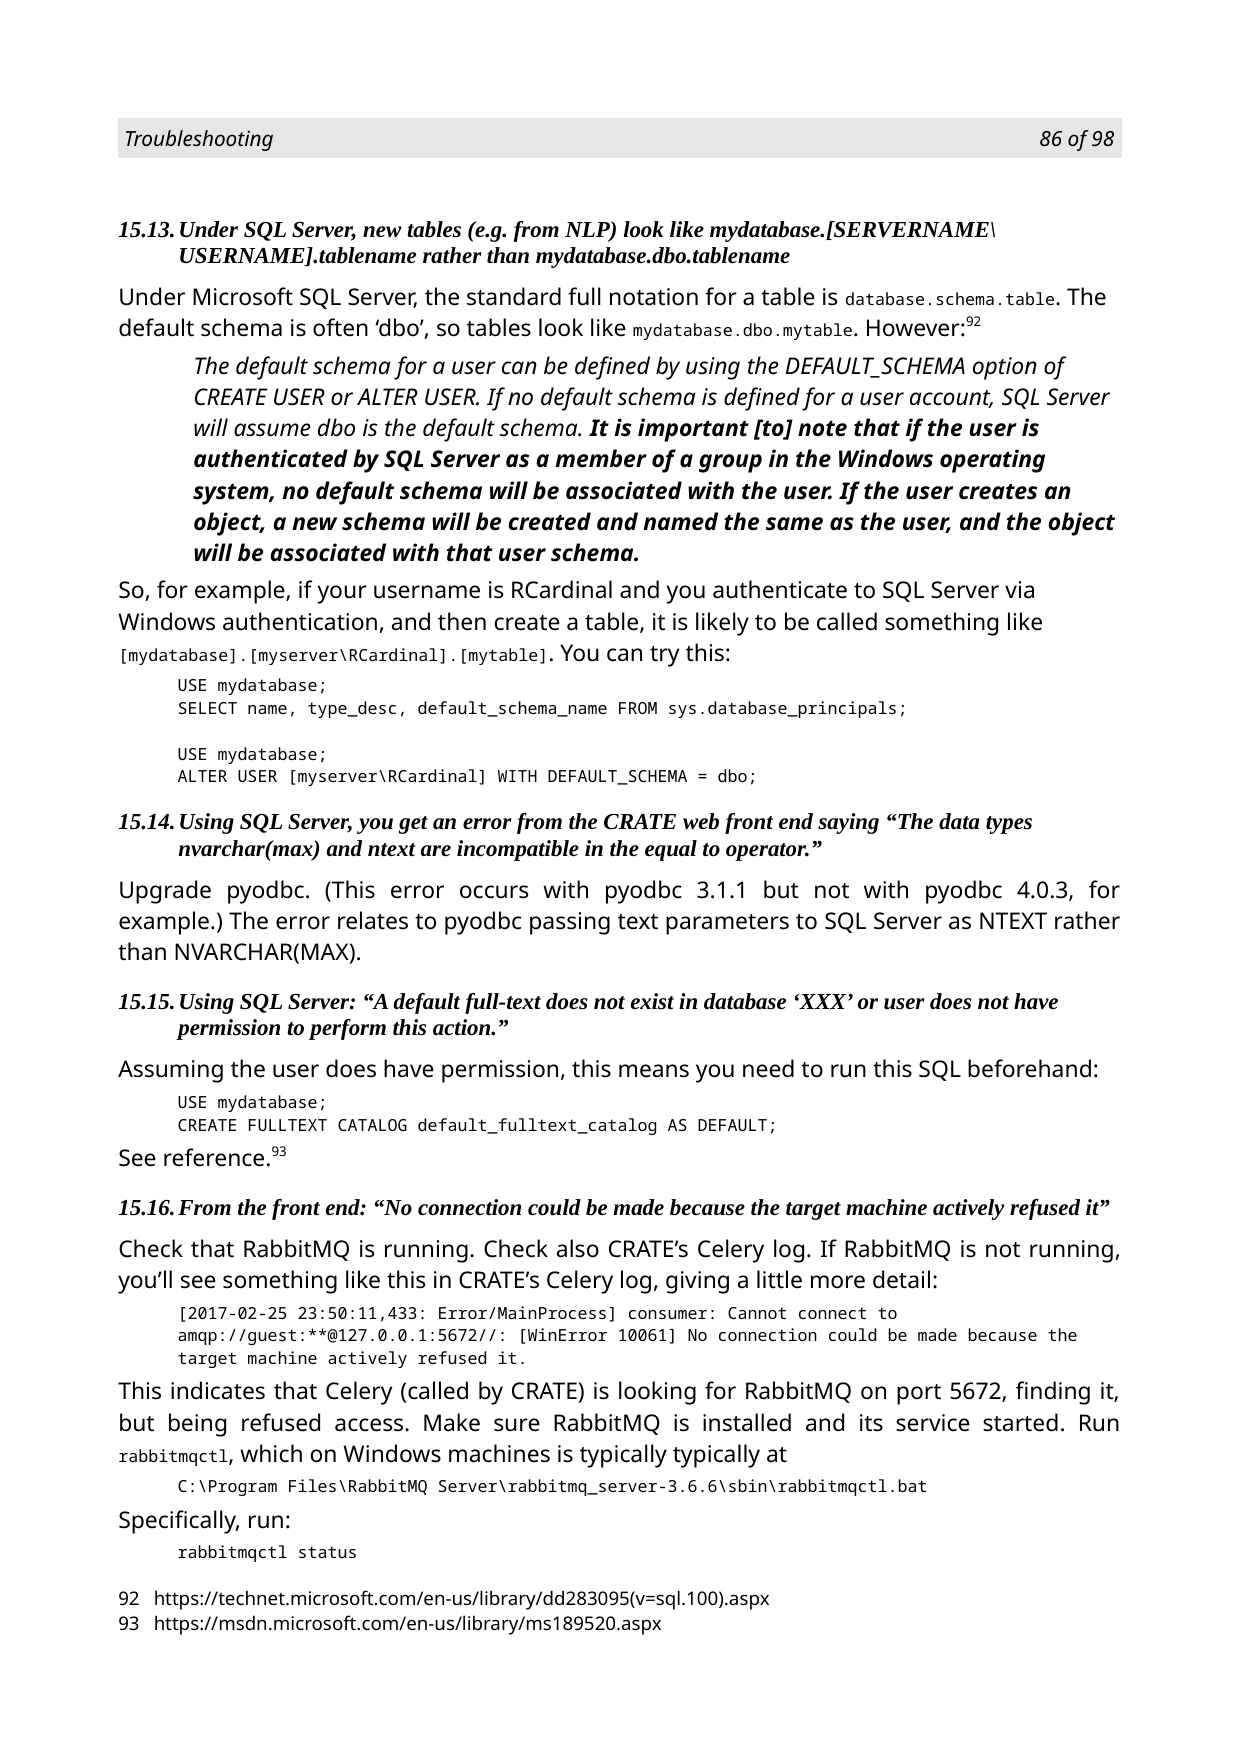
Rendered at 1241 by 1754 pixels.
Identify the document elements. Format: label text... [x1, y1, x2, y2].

text rabbitmqctl status [177, 1541, 1122, 1563]
text Check that RabbitMQ is running. Check also CRATE’s Celery log. If RabbitMQ is not running, you’ll see something like this in CRATE’s Celery log, giving a little more detail: [118, 1233, 1122, 1295]
text Upgrade pyodbc. (This error occurs with pyodbc 3.1.1 but not with pyodbc 4.0.3, for example.) The error relates to pyodbc passing text parameters to SQL Server as NTEXT rather than NVARCHAR(MAX). [118, 873, 1122, 967]
text USE mydatabase; [177, 1091, 1122, 1113]
text SELECT name, type_desc, default_schema_name FROM sys.database_principals; [177, 697, 1122, 719]
text ALTER USER [myserver\RCardinal] WITH DEFAULT_SCHEMA = dbo; [177, 765, 1122, 787]
text Under Microsoft SQL Server, the standard full notation for a table is database.schema.table. The default schema is often ‘dbo’, so tables look like mydatabase.dbo.mytable. However: [118, 281, 1122, 344]
subtitle Using SQL Server: “A default full-text does not exist in database ‘XXX’ or user does not have permission to perform this action.” [118, 988, 1122, 1041]
text So, for example, if your username is RCardinal and you authenticate to SQL Server via Windows authentication, and then create a table, it is likely to be called something like [mydatabase].[myserver\RCardinal].[mytable]. You can try this: [118, 574, 1122, 668]
text Specifically, run: [118, 1504, 1122, 1535]
text https://msdn.microsoft.com/en-us/library/ms189520.aspx [118, 1610, 1122, 1636]
text CREATE FULLTEXT CATALOG default_fulltext_catalog AS DEFAULT; [177, 1113, 1122, 1136]
subtitle Using SQL Server, you get an error from the CRATE web front end saying “The data types nvarchar(max) and ntext are incompatible in the equal to operator.” [118, 808, 1122, 861]
text [2017-02-25 23:50:11,433: Error/MainProcess] consumer: Cannot connect to amqp://guest:**@127.0.0.1:5672//: [WinError 10061] No connection could be made because the target machine actively refused it. [177, 1301, 1122, 1369]
text USE mydatabase; [177, 742, 1122, 765]
text Assuming the user does have permission, this means you need to run this SQL beforehand: [118, 1053, 1122, 1084]
text The default schema for a user can be defined by using the DEFAULT_SCHEMA option of CREATE USER or ALTER USER. If no default schema is defined for a user account, SQL Server will assume dbo is the default schema. It is important [to] note that if the user is authenticated by SQL Server as a member of a group in the Windows operating system, no default schema will be associated with the user. If the user creates an object, a new schema will be created and named the same as the user, and the object will be associated with that user schema. [193, 349, 1122, 568]
text See reference. [118, 1142, 1122, 1173]
subtitle From the front end: “No connection could be made because the target machine actively refused it” [118, 1194, 1122, 1220]
text This indicates that Celery (called by CRATE) is looking for RabbitMQ on port 5672, finding it, but being refused access. Make sure RabbitMQ is installed and its service started. Run rabbitmqctl, which on Windows machines is typically typically at [118, 1375, 1122, 1469]
text USE mydatabase; [177, 674, 1122, 697]
subtitle Under SQL Server, new tables (e.g. from NLP) look like mydatabase.[SERVERNAME\USERNAME].tablename rather than mydatabase.dbo.tablename [118, 216, 1122, 269]
text https://technet.microsoft.com/en-us/library/dd283095(v=sql.100).aspx [118, 1585, 1122, 1610]
text C:\Program Files\RabbitMQ Server\rabbitmq_server-3.6.6\sbin\rabbitmqctl.bat [177, 1475, 1122, 1498]
